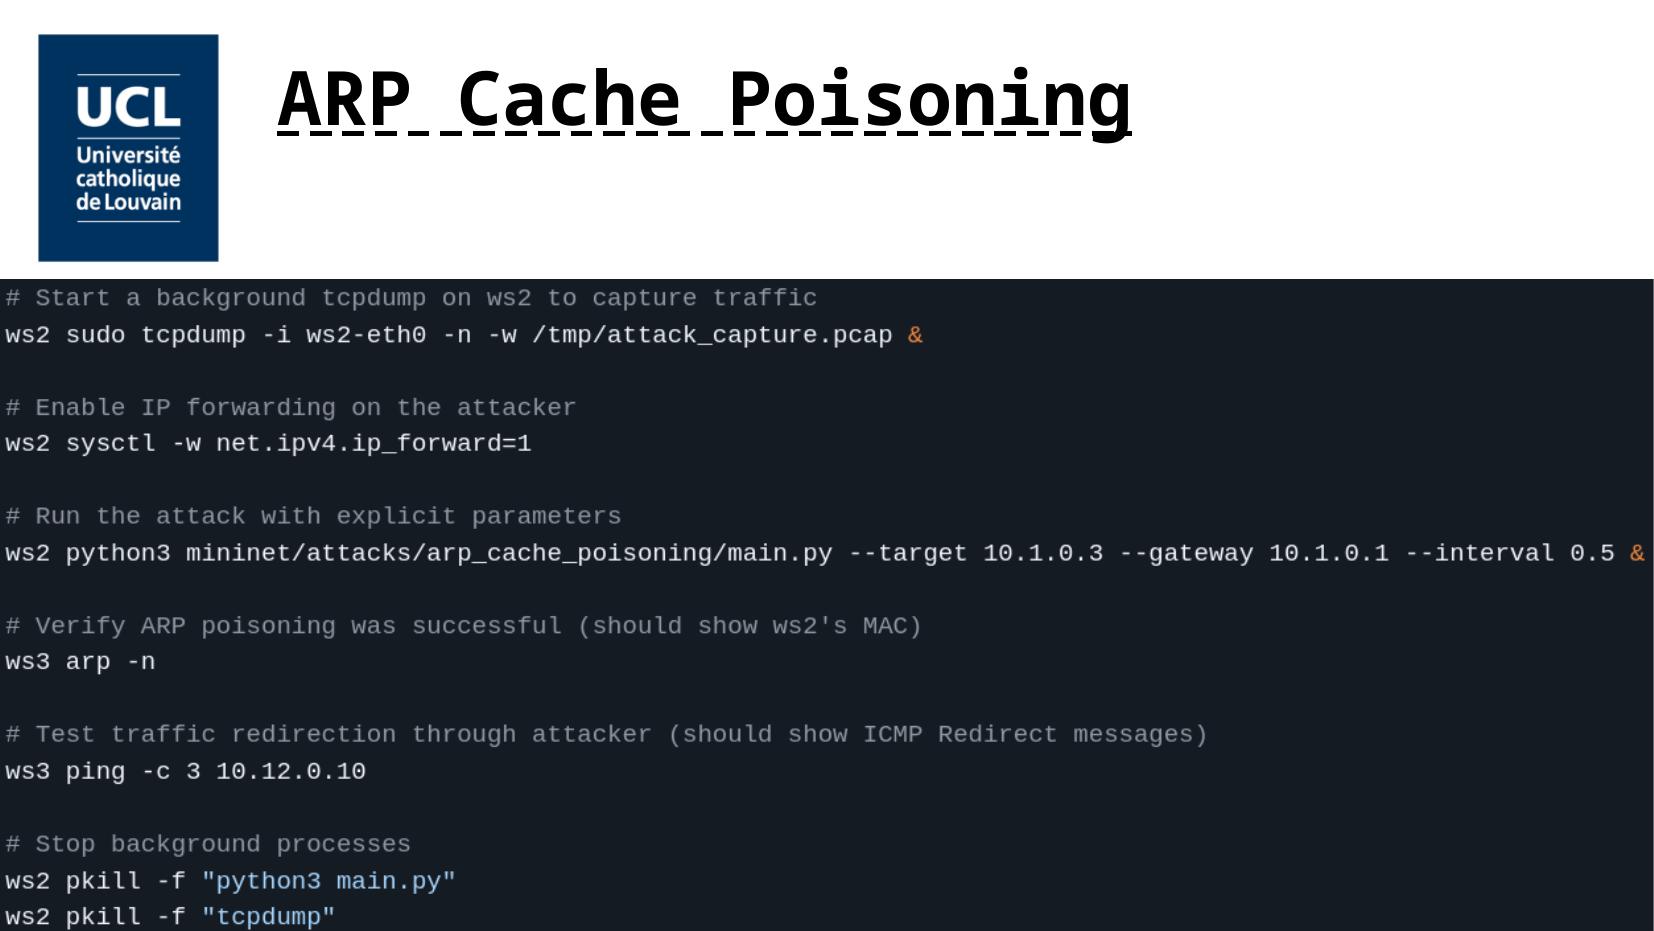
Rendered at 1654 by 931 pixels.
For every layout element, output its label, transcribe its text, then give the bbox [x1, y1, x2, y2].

picture [37, 33, 221, 263]
picture [0, 279, 1654, 931]
text_box ARP Cache Poisoning [262, 37, 1193, 128]
